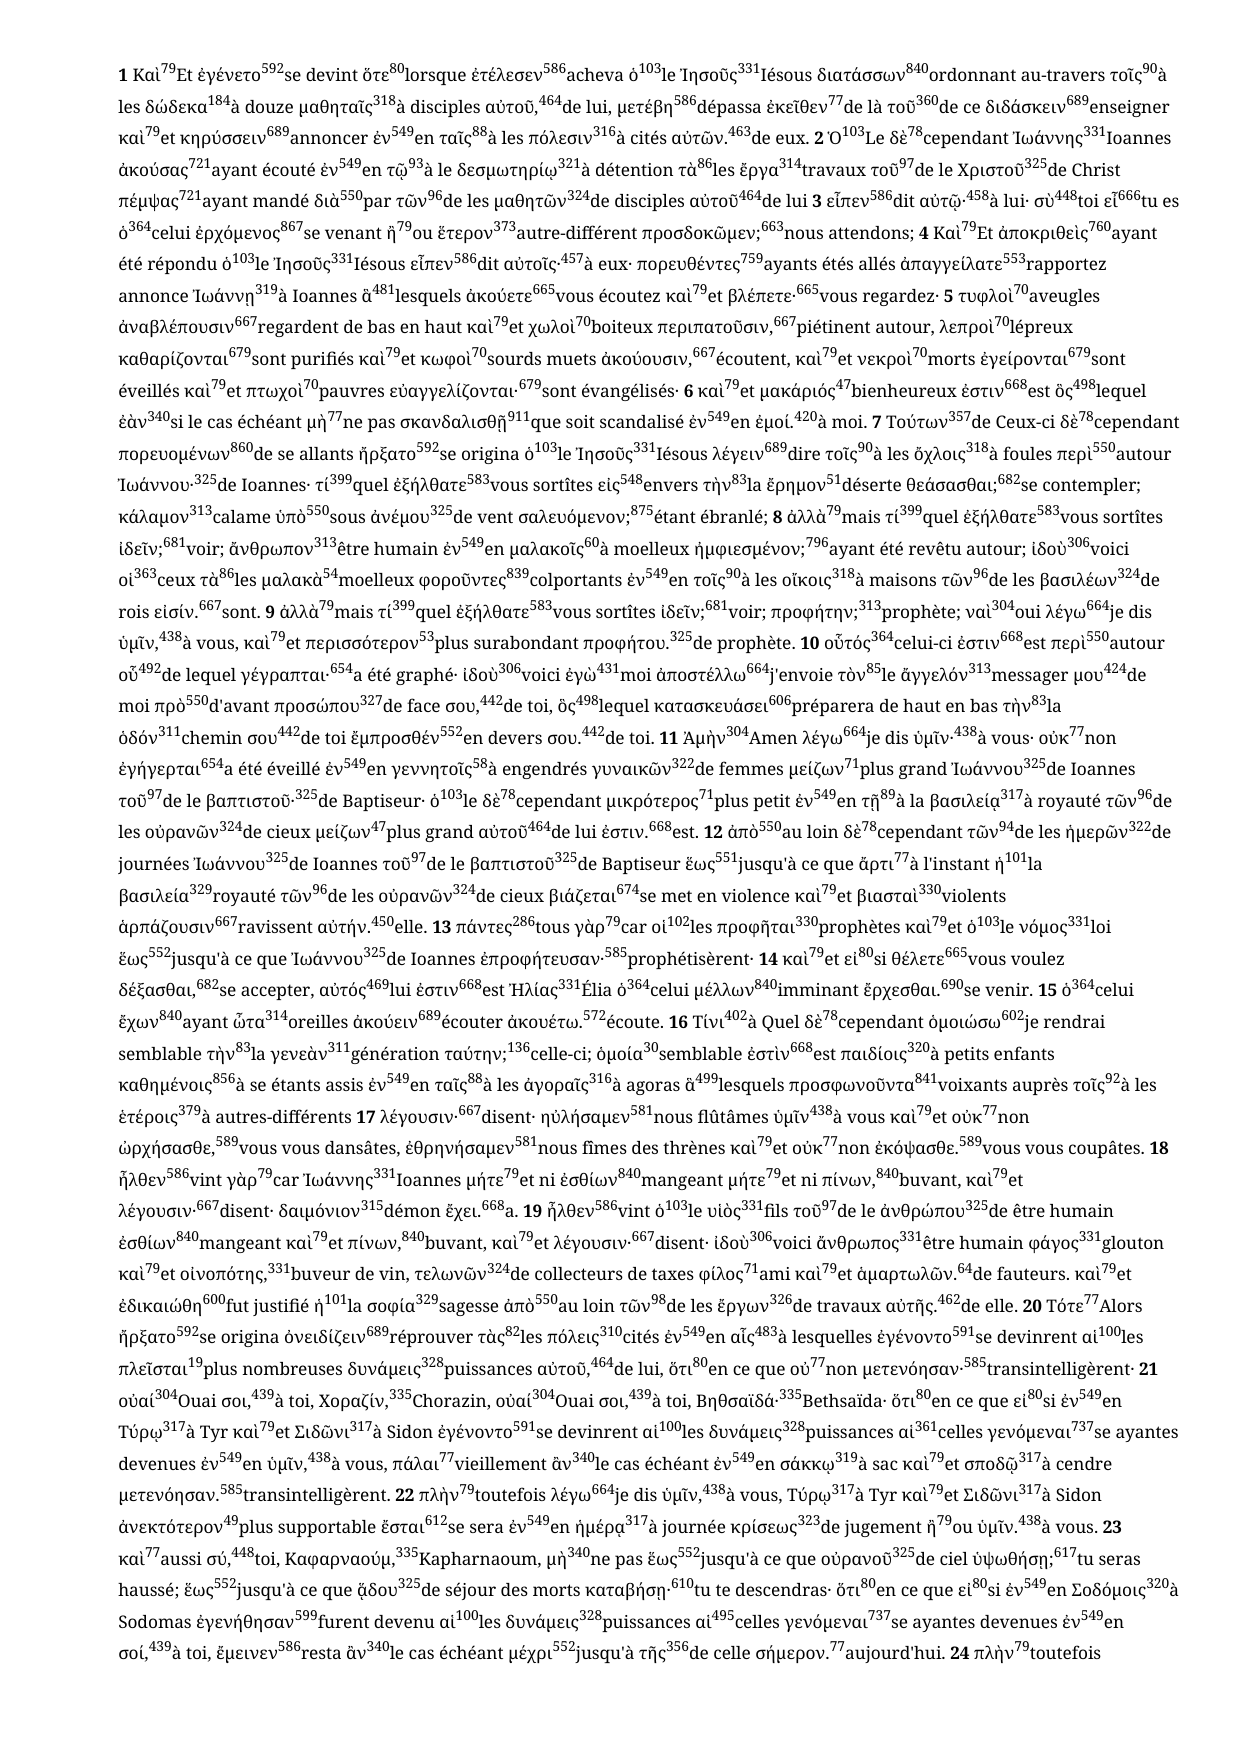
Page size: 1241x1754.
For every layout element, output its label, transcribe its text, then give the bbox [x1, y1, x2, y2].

text 1 Καὶ79Et ἐγένετο592se devint ὅτε80lorsque ἐτέλεσεν586acheva ὁ103le Ἰησοῦς331Iésous διατάσσων840ordonnant au-travers τοῖς90à les δώδεκα184à douze μαθηταῖς318à disciples αὐτοῦ,464de lui, μετέβη586dépassa ἐκεῖθεν77de là τοῦ360de ce διδάσκειν689enseigner καὶ79et κηρύσσειν689annoncer ἐν549en ταῖς88à les πόλεσιν316à cités αὐτῶν.463de eux. 2 Ὁ103Le δὲ78cependant Ἰωάννης331Ioannes ἀκούσας721ayant écouté ἐν549en τῷ93à le δεσμωτηρίῳ321à détention τὰ86les ἔργα314travaux τοῦ97de le Χριστοῦ325de Christ πέμψας721ayant mandé διὰ550par τῶν96de les μαθητῶν324de disciples αὐτοῦ464de lui 3 εἶπεν586dit αὐτῷ·458à lui· σὺ448toi εἶ666tu es ὁ364celui ἐρχόμενος867se venant ἢ79ou ἕτερον373autre-différent προσδοκῶμεν;663nous attendons; 4 Καὶ79Et ἀποκριθεὶς760ayant été répondu ὁ103le Ἰησοῦς331Iésous εἶπεν586dit αὐτοῖς·457à eux· πορευθέντες759ayants étés allés ἀπαγγείλατε553rapportez annonce Ἰωάννῃ319à Ioannes ἃ481lesquels ἀκούετε665vous écoutez καὶ79et βλέπετε·665vous regardez· 5 τυφλοὶ70aveugles ἀναβλέπουσιν667regardent de bas en haut καὶ79et χωλοὶ70boiteux περιπατοῦσιν,667piétinent autour, λεπροὶ70lépreux καθαρίζονται679sont purifiés καὶ79et κωφοὶ70sourds muets ἀκούουσιν,667écoutent, καὶ79et νεκροὶ70morts ἐγείρονται679sont éveillés καὶ79et πτωχοὶ70pauvres εὐαγγελίζονται·679sont évangélisés· 6 καὶ79et μακάριός47bienheureux ἐστιν668est ὃς498lequel ἐὰν340si le cas échéant μὴ77ne pas σκανδαλισθῇ911que soit scandalisé ἐν549en ἐμοί.420à moi. 7 Τούτων357de Ceux-ci δὲ78cependant πορευομένων860de se allants ἤρξατο592se origina ὁ103le Ἰησοῦς331Iésous λέγειν689dire τοῖς90à les ὄχλοις318à foules περὶ550autour Ἰωάννου·325de Ioannes· τί399quel ἐξήλθατε583vous sortîtes εἰς548envers τὴν83la ἔρημον51déserte θεάσασθαι;682se contempler; κάλαμον313calame ὑπὸ550sous ἀνέμου325de vent σαλευόμενον;875étant ébranlé; 8 ἀλλὰ79mais τί399quel ἐξήλθατε583vous sortîtes ἰδεῖν;681voir; ἄνθρωπον313être humain ἐν549en μαλακοῖς60à moelleux ἠμφιεσμένον;796ayant été revêtu autour; ἰδοὺ306voici οἱ363ceux τὰ86les μαλακὰ54moelleux φοροῦντες839colportants ἐν549en τοῖς90à les οἴκοις318à maisons τῶν96de les βασιλέων324de rois εἰσίν.667sont. 9 ἀλλὰ79mais τί399quel ἐξήλθατε583vous sortîtes ἰδεῖν;681voir; προφήτην;313prophète; ναὶ304oui λέγω664je dis ὑμῖν,438à vous, καὶ79et περισσότερον53plus surabondant προφήτου.325de prophète. 10 οὗτός364celui-ci ἐστιν668est περὶ550autour οὗ492de lequel γέγραπται·654a été graphé· ἰδοὺ306voici ἐγὼ431moi ἀποστέλλω664j'envoie τὸν85le ἄγγελόν313messager μου424de moi πρὸ550d'avant προσώπου327de face σου,442de toi, ὃς498lequel κατασκευάσει606préparera de haut en bas τὴν83la ὁδόν311chemin σου442de toi ἔμπροσθέν552en devers σου.442de toi. 11 Ἀμὴν304Amen λέγω664je dis ὑμῖν·438à vous· οὐκ77non ἐγήγερται654a été éveillé ἐν549en γεννητοῖς58à engendrés γυναικῶν322de femmes μείζων71plus grand Ἰωάννου325de Ioannes τοῦ97de le βαπτιστοῦ·325de Baptiseur· ὁ103le δὲ78cependant μικρότερος71plus petit ἐν549en τῇ89à la βασιλείᾳ317à royauté τῶν96de les οὐρανῶν324de cieux μείζων47plus grand αὐτοῦ464de lui ἐστιν.668est. 12 ἀπὸ550au loin δὲ78cependant τῶν94de les ἡμερῶν322de journées Ἰωάννου325de Ioannes τοῦ97de le βαπτιστοῦ325de Baptiseur ἕως551jusqu'à ce que ἄρτι77à l'instant ἡ101la βασιλεία329royauté τῶν96de les οὐρανῶν324de cieux βιάζεται674se met en violence καὶ79et βιασταὶ330violents ἁρπάζουσιν667ravissent αὐτήν.450elle. 13 πάντες286tous γὰρ79car οἱ102les προφῆται330prophètes καὶ79et ὁ103le νόμος331loi ἕως552jusqu'à ce que Ἰωάννου325de Ioannes ἐπροφήτευσαν·585prophétisèrent· 14 καὶ79et εἰ80si θέλετε665vous voulez δέξασθαι,682se accepter, αὐτός469lui ἐστιν668est Ἠλίας331Élia ὁ364celui μέλλων840imminant ἔρχεσθαι.690se venir. 15 ὁ364celui ἔχων840ayant ὦτα314oreilles ἀκούειν689écouter ἀκουέτω.572écoute. 16 Τίνι402à Quel δὲ78cependant ὁμοιώσω602je rendrai semblable τὴν83la γενεὰν311génération ταύτην;136celle-ci; ὁμοία30semblable ἐστὶν668est παιδίοις320à petits enfants καθημένοις856à se étants assis ἐν549en ταῖς88à les ἀγοραῖς316à agoras ἃ499lesquels προσφωνοῦντα841voixants auprès τοῖς92à les ἑτέροις379à autres-différents 17 λέγουσιν·667disent· ηὐλήσαμεν581nous flûtâmes ὑμῖν438à vous καὶ79et οὐκ77non ὠρχήσασθε,589vous vous dansâtes, ἐθρηνήσαμεν581nous fîmes des thrènes καὶ79et οὐκ77non ἐκόψασθε.589vous vous coupâtes. 18 ἦλθεν586vint γὰρ79car Ἰωάννης331Ioannes μήτε79et ni ἐσθίων840mangeant μήτε79et ni πίνων,840buvant, καὶ79et λέγουσιν·667disent· δαιμόνιον315démon ἔχει.668a. 19 ἦλθεν586vint ὁ103le υἱὸς331fils τοῦ97de le ἀνθρώπου325de être humain ἐσθίων840mangeant καὶ79et πίνων,840buvant, καὶ79et λέγουσιν·667disent· ἰδοὺ306voici ἄνθρωπος331être humain φάγος331glouton καὶ79et οἰνοπότης,331buveur de vin, τελωνῶν324de collecteurs de taxes φίλος71ami καὶ79et ἁμαρτωλῶν.64de fauteurs. καὶ79et ἐδικαιώθη600fut justifié ἡ101la σοφία329sagesse ἀπὸ550au loin τῶν98de les ἔργων326de travaux αὐτῆς.462de elle. 20 Τότε77Alors ἤρξατο592se origina ὀνειδίζειν689réprouver τὰς82les πόλεις310cités ἐν549en αἷς483à lesquelles ἐγένοντο591se devinrent αἱ100les πλεῖσται19plus nombreuses δυνάμεις328puissances αὐτοῦ,464de lui, ὅτι80en ce que οὐ77non μετενόησαν·585transintelligèrent· 21 οὐαί304Ouai σοι,439à toi, Χοραζίν,335Chorazin, οὐαί304Ouai σοι,439à toi, Βηθσαϊδά·335Bethsaïda· ὅτι80en ce que εἰ80si ἐν549en Τύρῳ317à Tyr καὶ79et Σιδῶνι317à Sidon ἐγένοντο591se devinrent αἱ100les δυνάμεις328puissances αἱ361celles γενόμεναι737se ayantes devenues ἐν549en ὑμῖν,438à vous, πάλαι77vieillement ἂν340le cas échéant ἐν549en σάκκῳ319à sac καὶ79et σποδῷ317à cendre μετενόησαν.585transintelligèrent. 22 πλὴν79toutefois λέγω664je dis ὑμῖν,438à vous, Τύρῳ317à Tyr καὶ79et Σιδῶνι317à Sidon ἀνεκτότερον49plus supportable ἔσται612se sera ἐν549en ἡμέρᾳ317à journée κρίσεως323de jugement ἢ79ou ὑμῖν.438à vous. 23 καὶ77aussi σύ,448toi, Καφαρναούμ,335Kapharnaoum, μὴ340ne pas ἕως552jusqu'à ce que οὐρανοῦ325de ciel ὑψωθήσῃ;617tu seras haussé; ἕως552jusqu'à ce que ᾅδου325de séjour des morts καταβήσῃ·610tu te descendras· ὅτι80en ce que εἰ80si ἐν549en Σοδόμοις320à Sodomas ἐγενήθησαν599furent devenu αἱ100les δυνάμεις328puissances αἱ495celles γενόμεναι737se ayantes devenues ἐν549en σοί,439à toi, ἔμεινεν586resta ἂν340le cas échéant μέχρι552jusqu'à τῆς356de celle σήμερον.77aujourd'hui. 24 πλὴν79toutefois λέγω664je dis ὑμῖν438à vous ὅτι80en ce que γῇ317à terre Σοδόμων326de Sodomas ἀνεκτότερον49plus supportable ἔσται612se sera ἐν549en ἡμέρᾳ317à journée κρίσεως323de jugement ἢ79ou σοί.439à toi. 25 Ἐν549En ἐκείνῳ144à celui-là τῷ91à le καιρῷ319à moment ἀποκριθεὶς760ayant été répondu ὁ103le Ἰησοῦς331Iésous εἶπεν·586dit· ἐξομολογοῦμαί670je m'avoue à l'excès σοι,439à toi, πάτερ,337père, κύριε337Maître τοῦ97de le οὐρανοῦ325de ciel καὶ79et τῆς95de la γῆς,323de terre, ὅτι80en ce que ἔκρυψας584tu cachas ταῦτα347ces-ci ἀπὸ550au loin σοφῶν64de sages καὶ79et συνετῶν64de capables de comprendre καὶ79et ἀπεκάλυψας584tu découvris αὐτὰ453eux νηπίοις·58à infantiles· 26 ναὶ304oui ὁ109le πατήρ,337père, ὅτι80en ce que οὕτως77ainsi εὐδοκία329estimation en bien ἐγένετο592se devint ἔμπροσθέν552en devers σου.442de toi. 27 Πάντα391Tous μοι420à moi παρεδόθη600fut transmis ὑπὸ550sous τοῦ97de le πατρός325de père μου,424de moi, καὶ79et οὐδεὶς390aucun ἐπιγινώσκει668reconnaît τὸν85le υἱὸν313fils εἰ551si μὴ77ne pas ὁ103le πατήρ,331père, οὐδὲ79non cependant τὸν85le πατέρα313père τις390un quelconque ἐπιγινώσκει668reconnaît εἰ551si μὴ77ne pas ὁ103le υἱὸς331fils καὶ79et ᾧ486à lequel ἐὰν340si le cas échéant βούληται927que se ait dessein ὁ103le υἱὸς331fils ἀποκαλύψαι.681découvrir. 28 Δεῦτε553Venez ici πρός548vers με417moi πάντες290tous οἱ368ceux κοπιῶντες844peinants καὶ79et πεφορτισμένοι,817ayants étés chargés, κἀγὼ431et moi ἀναπαύσω602je reposerai ὑμᾶς.436vous. 29 ἄρατε553levez τὸν85le ζυγόν313joug-balance μου424de moi ἐφ᾽548sur ὑμᾶς436vous καὶ79et μάθετε553apprenez ἀπ᾽550au loin ἐμοῦ,424de moi, ὅτι80en ce que πραΰς71doux εἰμι664je suis καὶ79et ταπεινὸς71bas τῇ89à la καρδίᾳ,317à coeur, καὶ79et εὑρήσετε603vous trouverez ἀνάπαυσιν311repos ταῖς88à les ψυχαῖς316à âmes ὑμῶν·441de vous· 30 ὁ103le γὰρ79car ζυγός331joug-balance μου424de moi χρηστὸς47utile bon καὶ79et τὸ105le φορτίον333charge μου424de moi ἐλαφρόν49léger ἐστιν.668est. [118, 59, 1181, 1665]
